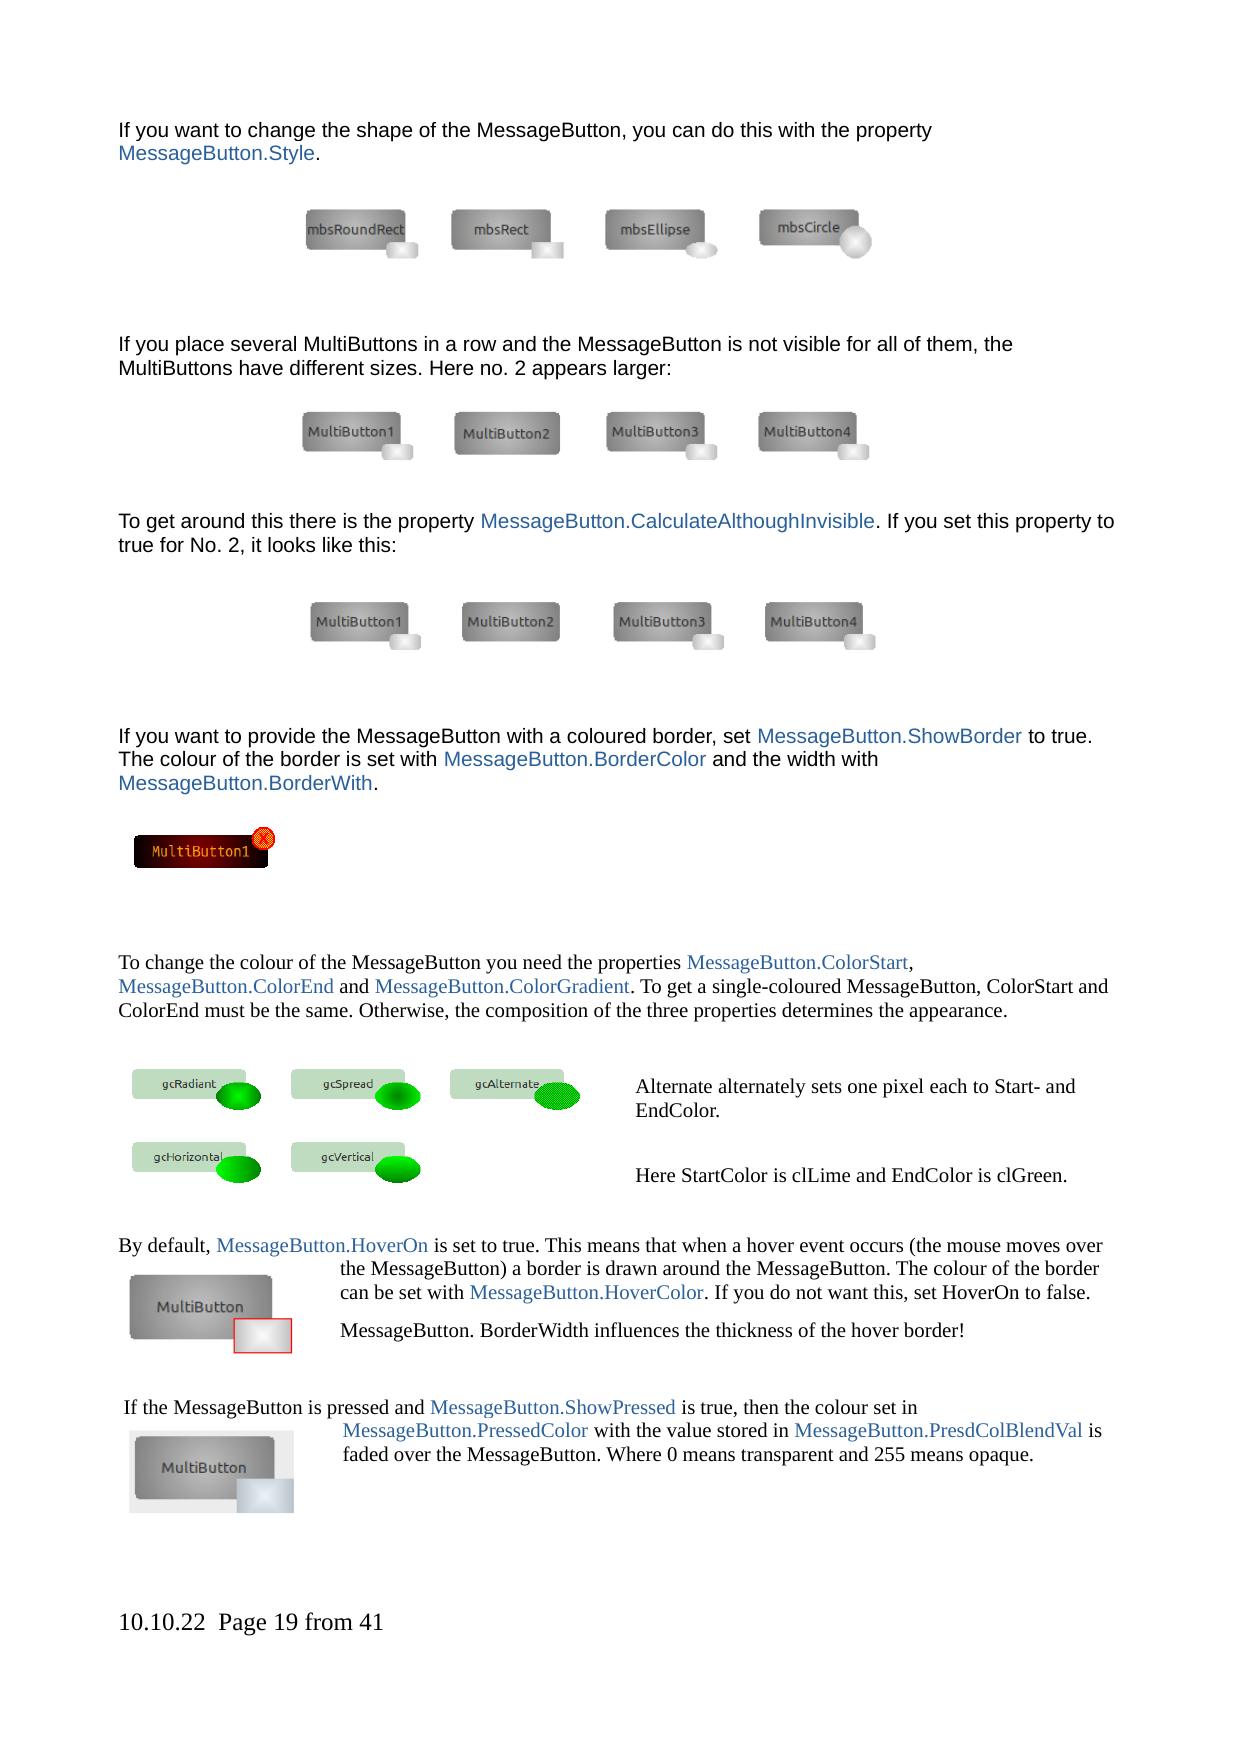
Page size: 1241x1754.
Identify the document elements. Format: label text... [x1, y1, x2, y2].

picture [291, 191, 893, 277]
text Here StartColor is clLime and EndColor is clGreen. [591, 1169, 1122, 1186]
text If you want to provide the MessageButton with a coloured border, set MessageButton.ShowBorder to true. The colour of the border is set with MessageButton.BorderColor and the width with MessageButton.BorderWith. [118, 724, 1122, 795]
text To get around this there is the property MessageButton.CalculateAlthoughInvisible. If you set this property to true for No. 2, it looks like this: [118, 509, 1122, 557]
text To change the colour of the MessageButton you need the properties MessageButton.ColorStart, MessageButton.ColorEnd and MessageButton.ColorGradient. To get a single-coloured MessageButton, ColorStart and ColorEnd must be the same. Otherwise, the composition of the three properties determines the appearance. [118, 951, 1122, 1022]
picture [293, 398, 882, 474]
text By default, MessageButton.HoverOn is set to true. This means that when a hover event occurs (the mouse moves over the MessageButton) a border is drawn around the MessageButton. The colour of the border can be set with MessageButton.HoverColor. If you do not want this, set HoverOn to false. [118, 1233, 1122, 1304]
picture [124, 816, 289, 887]
text Alternate alternately sets one pixel each to Start- and EndColor. [591, 1074, 1122, 1122]
text MessageButton. BorderWidth influences the thickness of the hover border! [305, 1319, 1122, 1342]
picture [119, 1426, 309, 1520]
text If you want to change the shape of the MessageButton, you can do this with the property MessageButton.Style. [118, 118, 1122, 165]
picture [117, 1051, 591, 1199]
text If you place several MultiButtons in a row and the MessageButton is not visible for all of them, the MultiButtons have different sizes. Here no. 2 appears larger: [118, 333, 1122, 380]
text If the MessageButton is pressed and MessageButton.ShowPressed is true, then the colour set in MessageButton.PressedColor with the value stored in MessageButton.PresdColBlendVal is faded over the MessageButton. Where 0 means transparent and 255 means opaque. [118, 1395, 1122, 1466]
picture [118, 1262, 305, 1364]
picture [299, 583, 885, 667]
